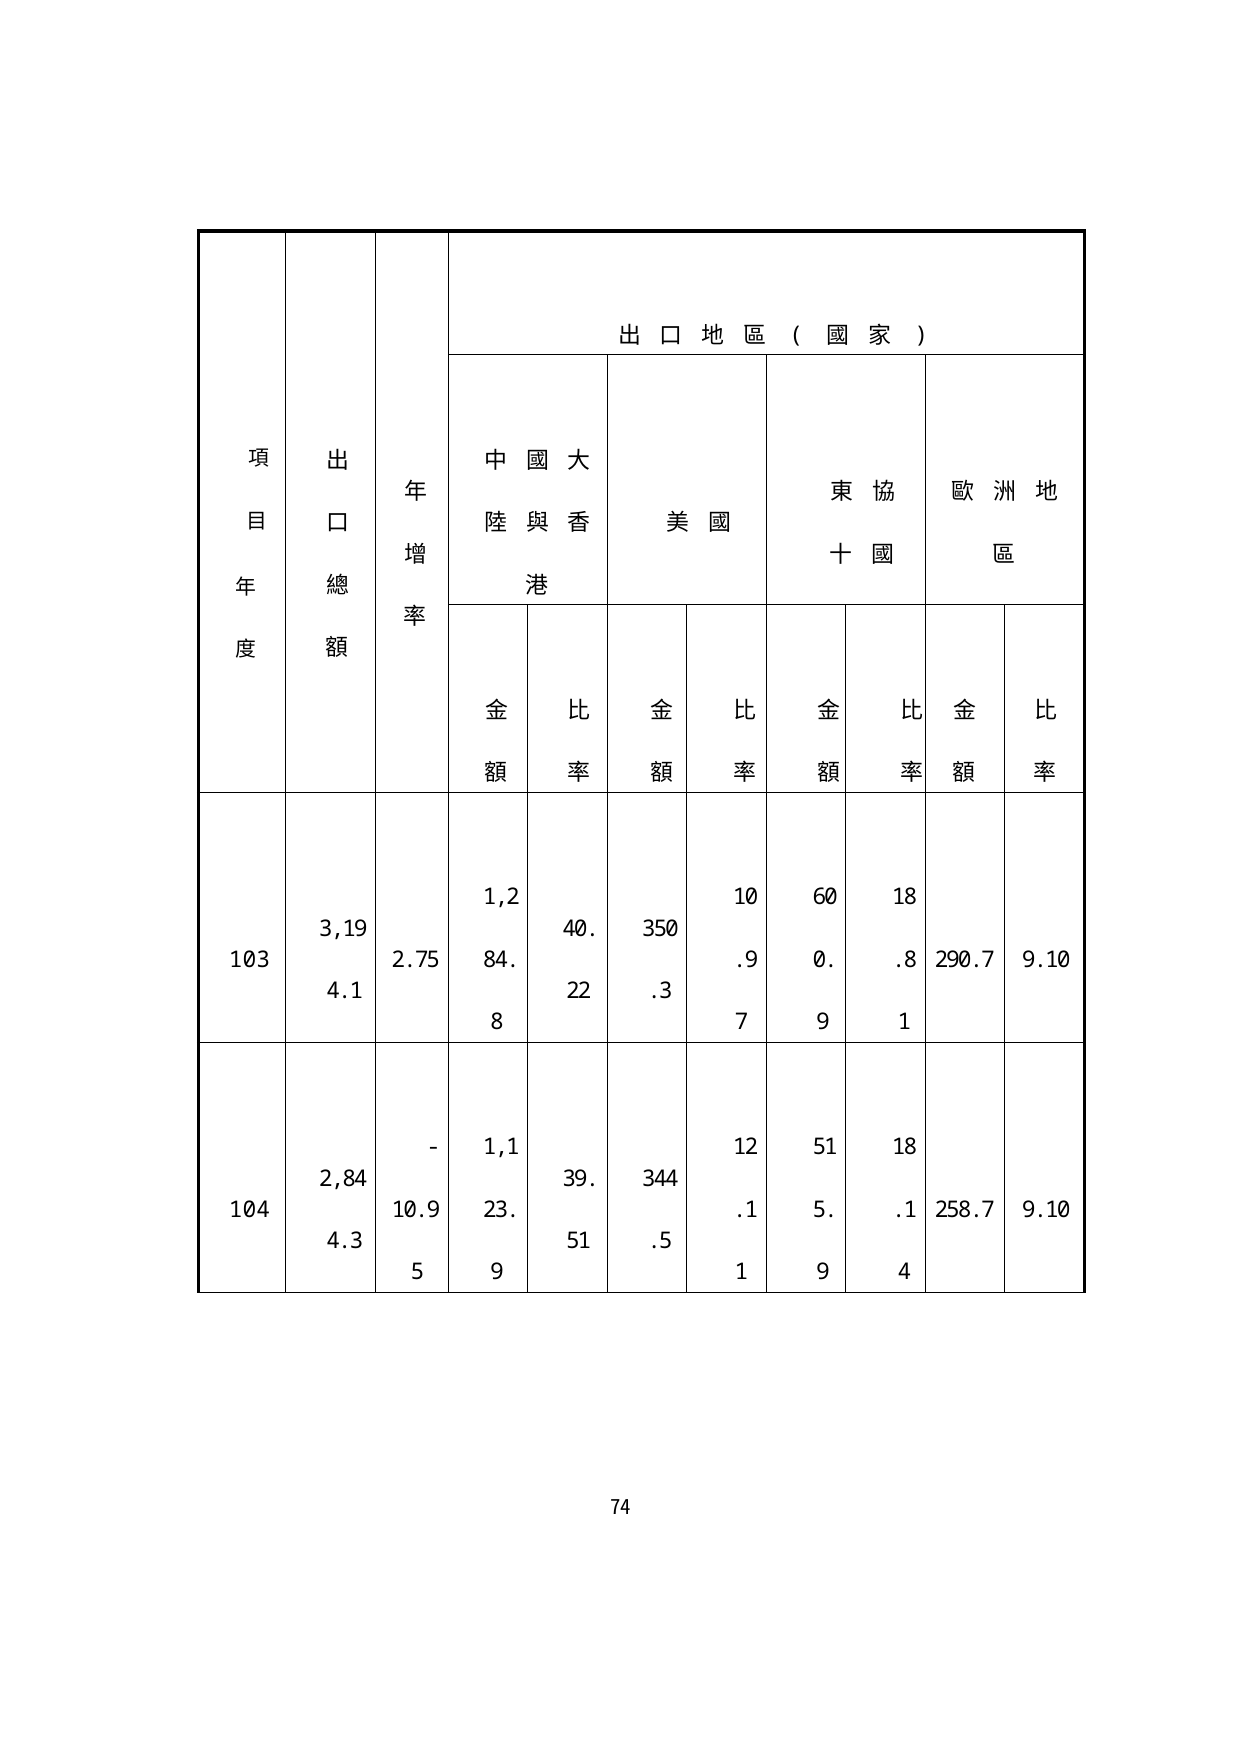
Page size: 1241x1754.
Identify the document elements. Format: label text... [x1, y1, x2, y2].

table_cell 350.3 [608, 793, 686, 1042]
table_cell 515.9 [767, 1043, 845, 1292]
table_cell 歐洲地區 [926, 355, 1083, 604]
table_cell 40.22 [528, 793, 607, 1042]
table_cell 258.7 [926, 1043, 1004, 1292]
table_cell 104 [200, 1043, 285, 1292]
table_cell 18.14 [846, 1043, 925, 1292]
table_cell -10.95 [376, 1043, 448, 1292]
table_cell 比率 [528, 605, 607, 792]
table_cell 290.7 [926, 793, 1004, 1042]
table_cell 12.11 [687, 1043, 766, 1292]
table_header 出口總額 [286, 233, 375, 792]
table_cell 344.5 [608, 1043, 686, 1292]
table_cell 600.9 [767, 793, 845, 1042]
table_cell 9.10 [1005, 793, 1083, 1042]
table_cell 9.10 [1005, 1043, 1083, 1292]
table_cell 比率 [1005, 605, 1083, 792]
table_header 項目 年度 [200, 233, 285, 792]
table_cell 3,194.1 [286, 793, 375, 1042]
table_cell 103 [200, 793, 285, 1042]
table_cell 金額 [608, 605, 686, 792]
table_cell 東協十國 [767, 355, 925, 604]
table_cell 中國大陸與香港 [449, 355, 607, 604]
table_cell 39.51 [528, 1043, 607, 1292]
table_header 出口地區(國家) [449, 233, 1083, 354]
table_cell 2,844.3 [286, 1043, 375, 1292]
table_cell 1,284.8 [449, 793, 527, 1042]
table_cell 美國 [608, 355, 766, 604]
table_cell 比率 [687, 605, 766, 792]
table_cell 2.75 [376, 793, 448, 1042]
table_header 年增率 [376, 233, 448, 792]
table_cell 金額 [449, 605, 527, 792]
table_cell 比率 [846, 605, 925, 792]
table_cell 金額 [767, 605, 845, 792]
table_cell 18.81 [846, 793, 925, 1042]
table_cell 1,123.9 [449, 1043, 527, 1292]
table_cell 金額 [926, 605, 1004, 792]
table_cell 10.97 [687, 793, 766, 1042]
